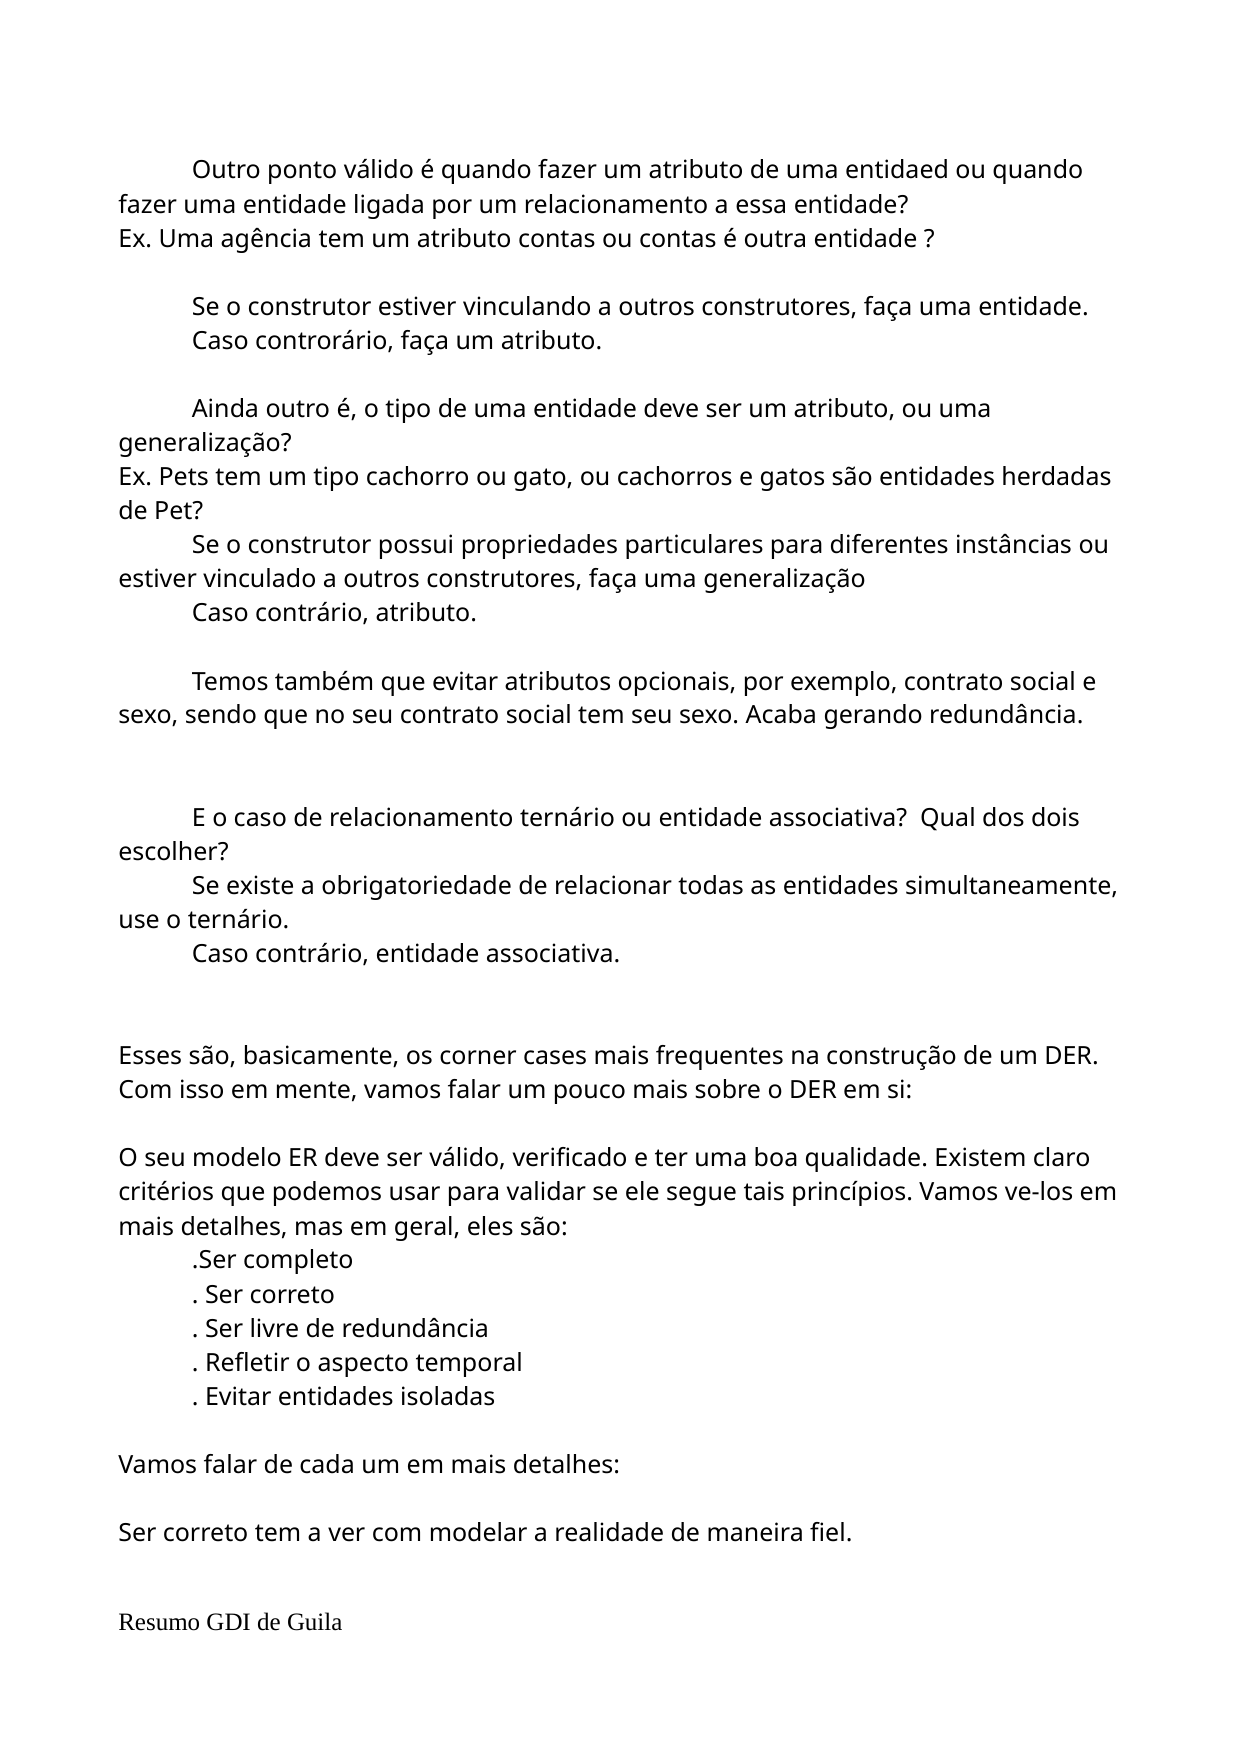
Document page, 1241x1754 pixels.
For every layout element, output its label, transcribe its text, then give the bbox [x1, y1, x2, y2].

text Outro ponto válido é quando fazer um atributo de uma entidaed ou quando fazer uma entidade ligada por um relacionamento a essa entidade? [118, 152, 1122, 220]
text Ex. Pets tem um tipo cachorro ou gato, ou cachorros e gatos são entidades herdadas de Pet? [118, 459, 1122, 527]
text Vamos falar de cada um em mais detalhes: [118, 1447, 1122, 1481]
text Se o construtor estiver vinculando a outros construtores, faça uma entidade. [118, 288, 1122, 322]
text .Ser completo [118, 1242, 1122, 1276]
text Se existe a obrigatoriedade de relacionar todas as entidades simultaneamente, use o ternário. [118, 867, 1122, 936]
text . Refletir o aspecto temporal [118, 1344, 1122, 1378]
text Caso controrário, faça um atributo. [118, 322, 1122, 357]
text Ex. Uma agência tem um atributo contas ou contas é outra entidade ? [118, 220, 1122, 254]
text Se o construtor possui propriedades particulares para diferentes instâncias ou estiver vinculado a outros construtores, faça uma generalização [118, 527, 1122, 595]
text Ainda outro é, o tipo de uma entidade deve ser um atributo, ou uma generalização? [118, 391, 1122, 459]
text . Ser livre de redundância [118, 1310, 1122, 1344]
text O seu modelo ER deve ser válido, verificado e ter uma boa qualidade. Existem claro critérios que podemos usar para validar se ele segue tais princípios. Vamos ve-los em mais detalhes, mas em geral, eles são: [118, 1140, 1122, 1242]
text Esses são, basicamente, os corner cases mais frequentes na construção de um DER. Com isso em mente, vamos falar um pouco mais sobre o DER em si: [118, 1038, 1122, 1106]
text . Evitar entidades isoladas [118, 1378, 1122, 1412]
text Caso contrário, entidade associativa. [118, 936, 1122, 970]
text E o caso de relacionamento ternário ou entidade associativa? Qual dos dois escolher? [118, 799, 1122, 867]
text Caso contrário, atributo. [118, 595, 1122, 629]
text Temos também que evitar atributos opcionais, por exemplo, contrato social e sexo, sendo que no seu contrato social tem seu sexo. Acaba gerando redundância. [118, 663, 1122, 731]
text . Ser correto [118, 1276, 1122, 1310]
text Ser correto tem a ver com modelar a realidade de maneira fiel. [118, 1515, 1122, 1549]
